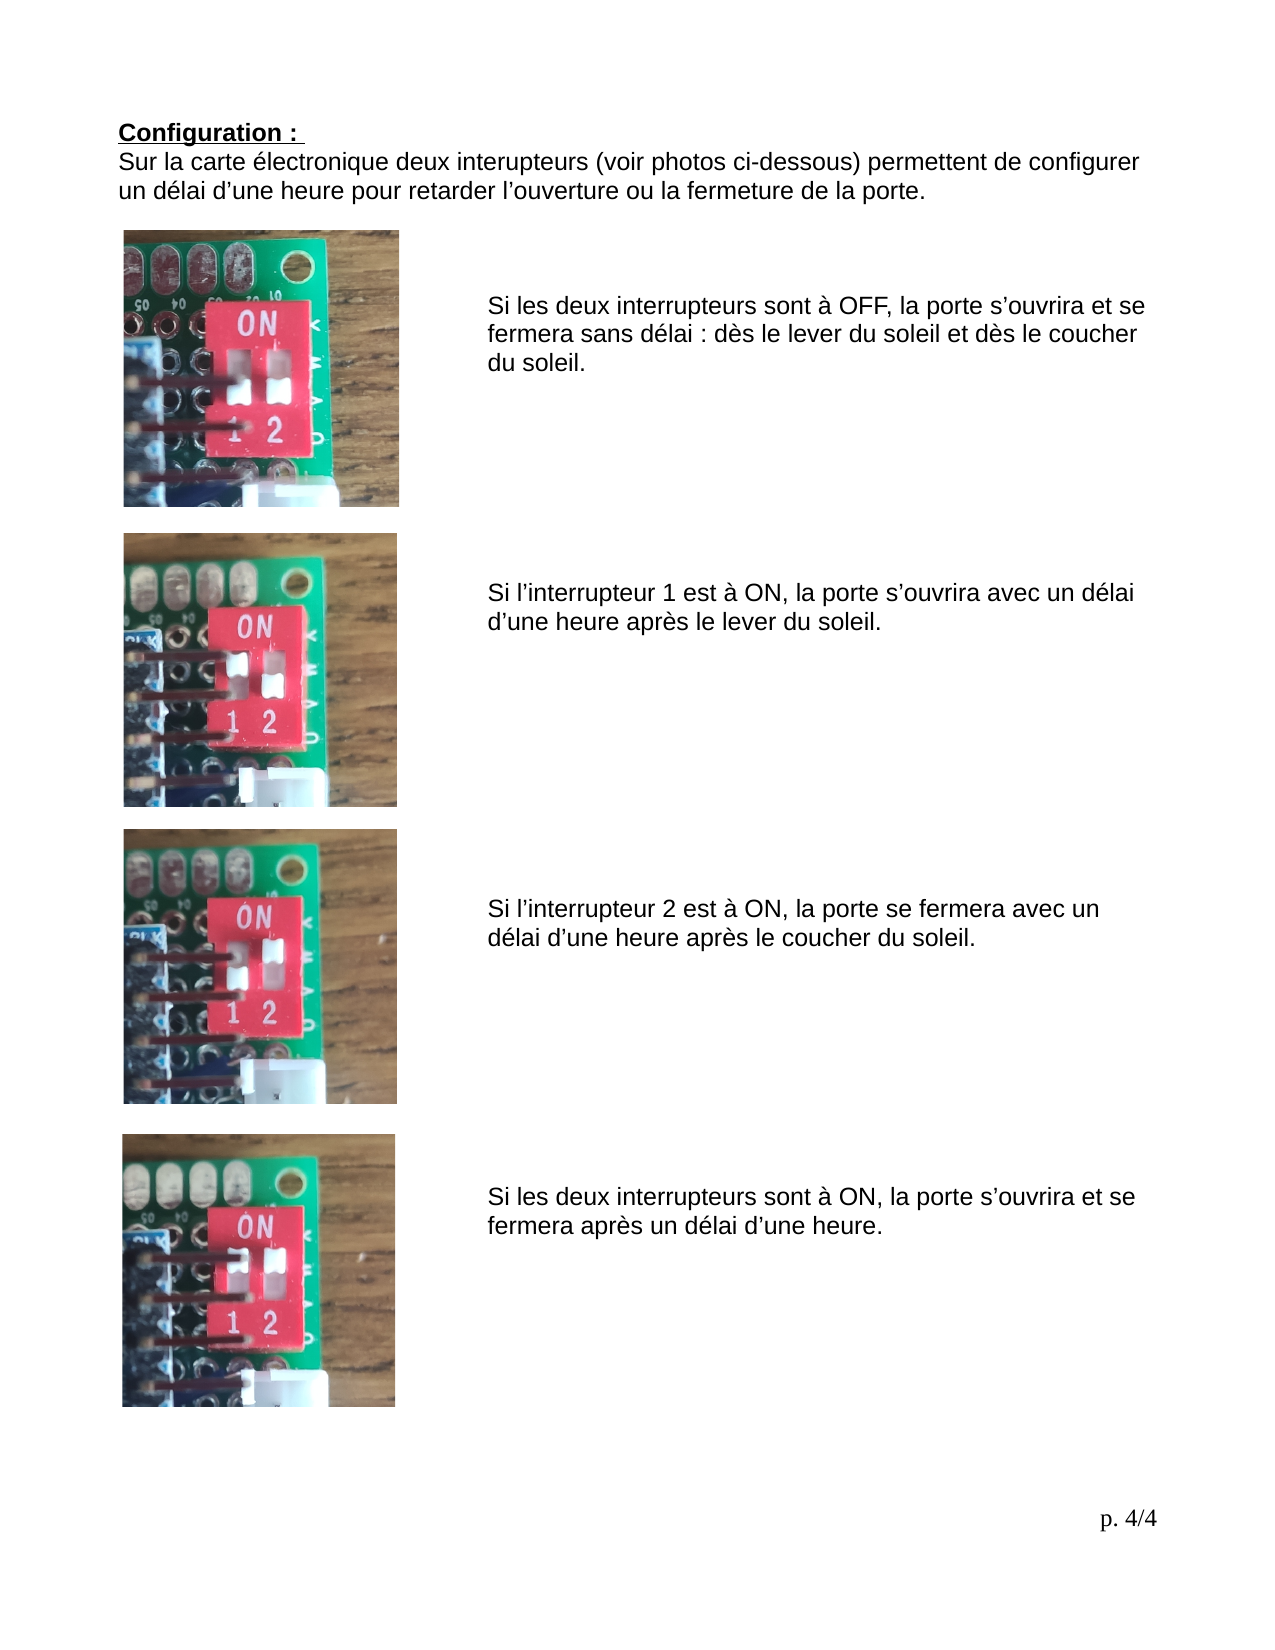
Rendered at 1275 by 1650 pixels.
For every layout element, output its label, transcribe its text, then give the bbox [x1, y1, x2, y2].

text Configuration : [118, 118, 1157, 147]
picture [123, 829, 397, 1104]
picture [123, 533, 397, 807]
picture [122, 1134, 396, 1407]
picture [123, 230, 400, 507]
text du soleil. [400, 348, 1157, 377]
text Si l’interrupteur 2 est à ON, la porte se fermera avec un délai d’une heure après le coucher du soleil. [397, 894, 1157, 952]
text Si les deux interrupteurs sont à ON, la porte s’ouvrira et se fermera après un délai d’une heure. [396, 1182, 1157, 1239]
text Si l’interrupteur 1 est à ON, la porte s’ouvrira avec un délai d’une heure après le lever du soleil. [397, 578, 1157, 636]
text Sur la carte électronique deux interupteurs (voir photos ci-dessous) permettent de configurer un délai d’une heure pour retarder l’ouverture ou la fermeture de la porte. [118, 147, 1157, 204]
text Si les deux interrupteurs sont à OFF, la porte s’ouvrira et se fermera sans délai : dès le lever du soleil et dès le coucher [400, 291, 1157, 348]
